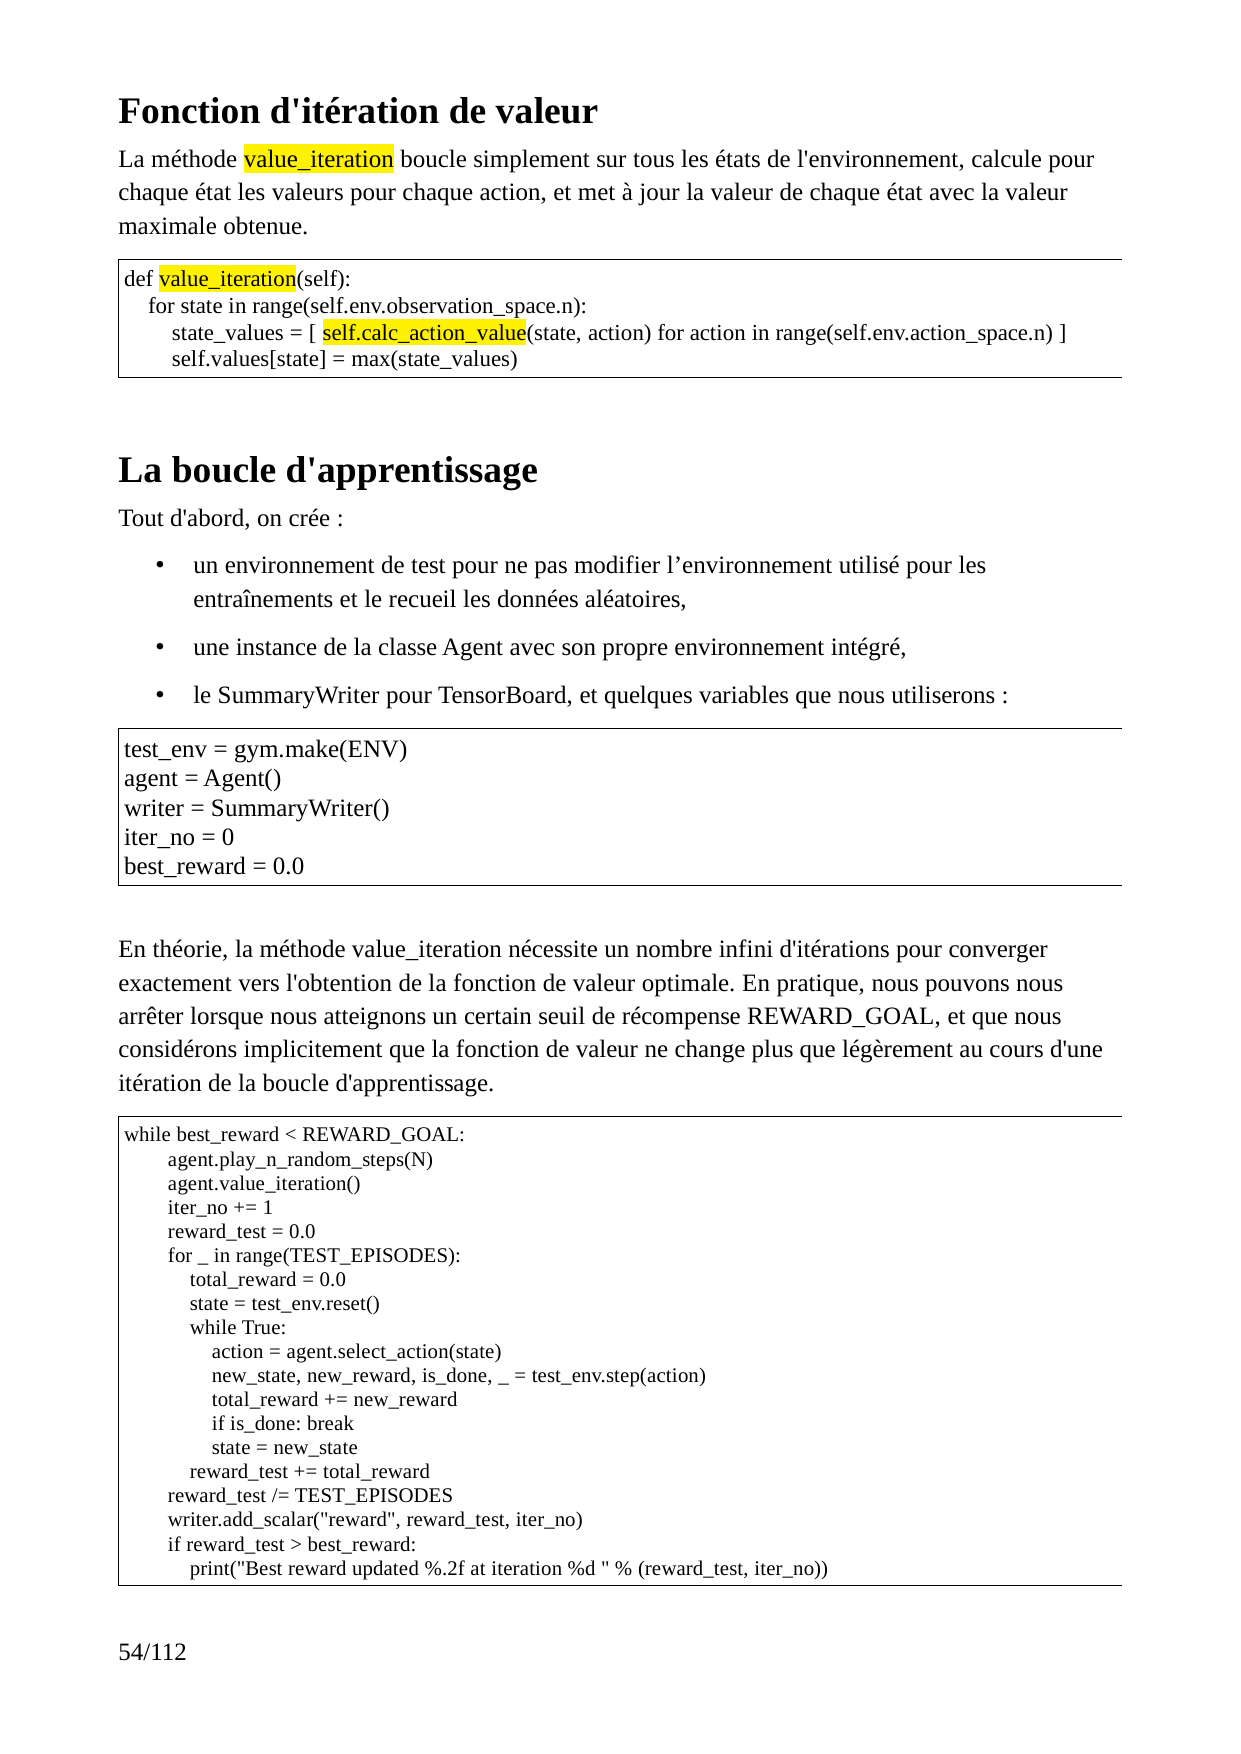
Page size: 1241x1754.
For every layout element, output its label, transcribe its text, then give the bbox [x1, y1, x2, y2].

text En théorie, la méthode value_iteration nécessite un nombre infini d'itérations pour converger exactement vers l'obtention de la fonction de valeur optimale. En pratique, nous pouvons nous arrêter lorsque nous atteignons un certain seuil de récompense REWARD_GOAL, et que nous considérons implicitement que la fonction de valeur ne change plus que légèrement au cours d'une itération de la boucle d'apprentissage. [118, 934, 1122, 1097]
list un environnement de test pour ne pas modifier l’environnement utilisé pour les entraînements et le recueil les données aléatoires, [156, 550, 1122, 613]
text Tout d'abord, on crée : [118, 502, 1122, 532]
text La méthode value_iteration boucle simplement sur tous les états de l'environnement, calcule pour chaque état les valeurs pour chaque action, et met à jour la valeur de chaque état avec la valeur maximale obtenue. [118, 144, 1122, 240]
table_header while best_reward < REWARD_GOAL: agent.play_n_random_steps(N) agent.value_iteration() iter_no += 1 reward_test = 0.0 for _ in range(TEST_EPISODES): total_reward = 0.0 state = test_env.reset() while True: action = agent.select_action(state) new_state, new_reward, is_done, _ = test_env.step(action) total_reward += new_reward if is_done: break state = new_state reward_test += total_reward reward_test /= TEST_EPISODES writer.add_scalar("reward", reward_test, iter_no) if reward_test > best_reward: print("Best reward updated %.2f at iteration %d " % (reward_test, iter_no)) [119, 1117, 1122, 1585]
list une instance de la classe Agent avec son propre environnement intégré, [156, 632, 1122, 661]
subtitle Fonction d'itération de valeur [118, 88, 1122, 131]
list le SummaryWriter pour TensorBoard, et quelques variables que nous utiliserons : [156, 679, 1122, 709]
table_header def value_iteration(self): for state in range(self.env.observation_space.n): state_values = [ self.calc_action_value(state, action) for action in range(self.env.action_space.n) ] self.values[state] = max(state_values) [119, 260, 1122, 377]
subtitle La boucle d'apprentissage [118, 447, 1122, 490]
table_header test_env = gym.make(ENV) agent = Agent() writer = SummaryWriter() iter_no = 0 best_reward = 0.0 [119, 729, 1122, 885]
